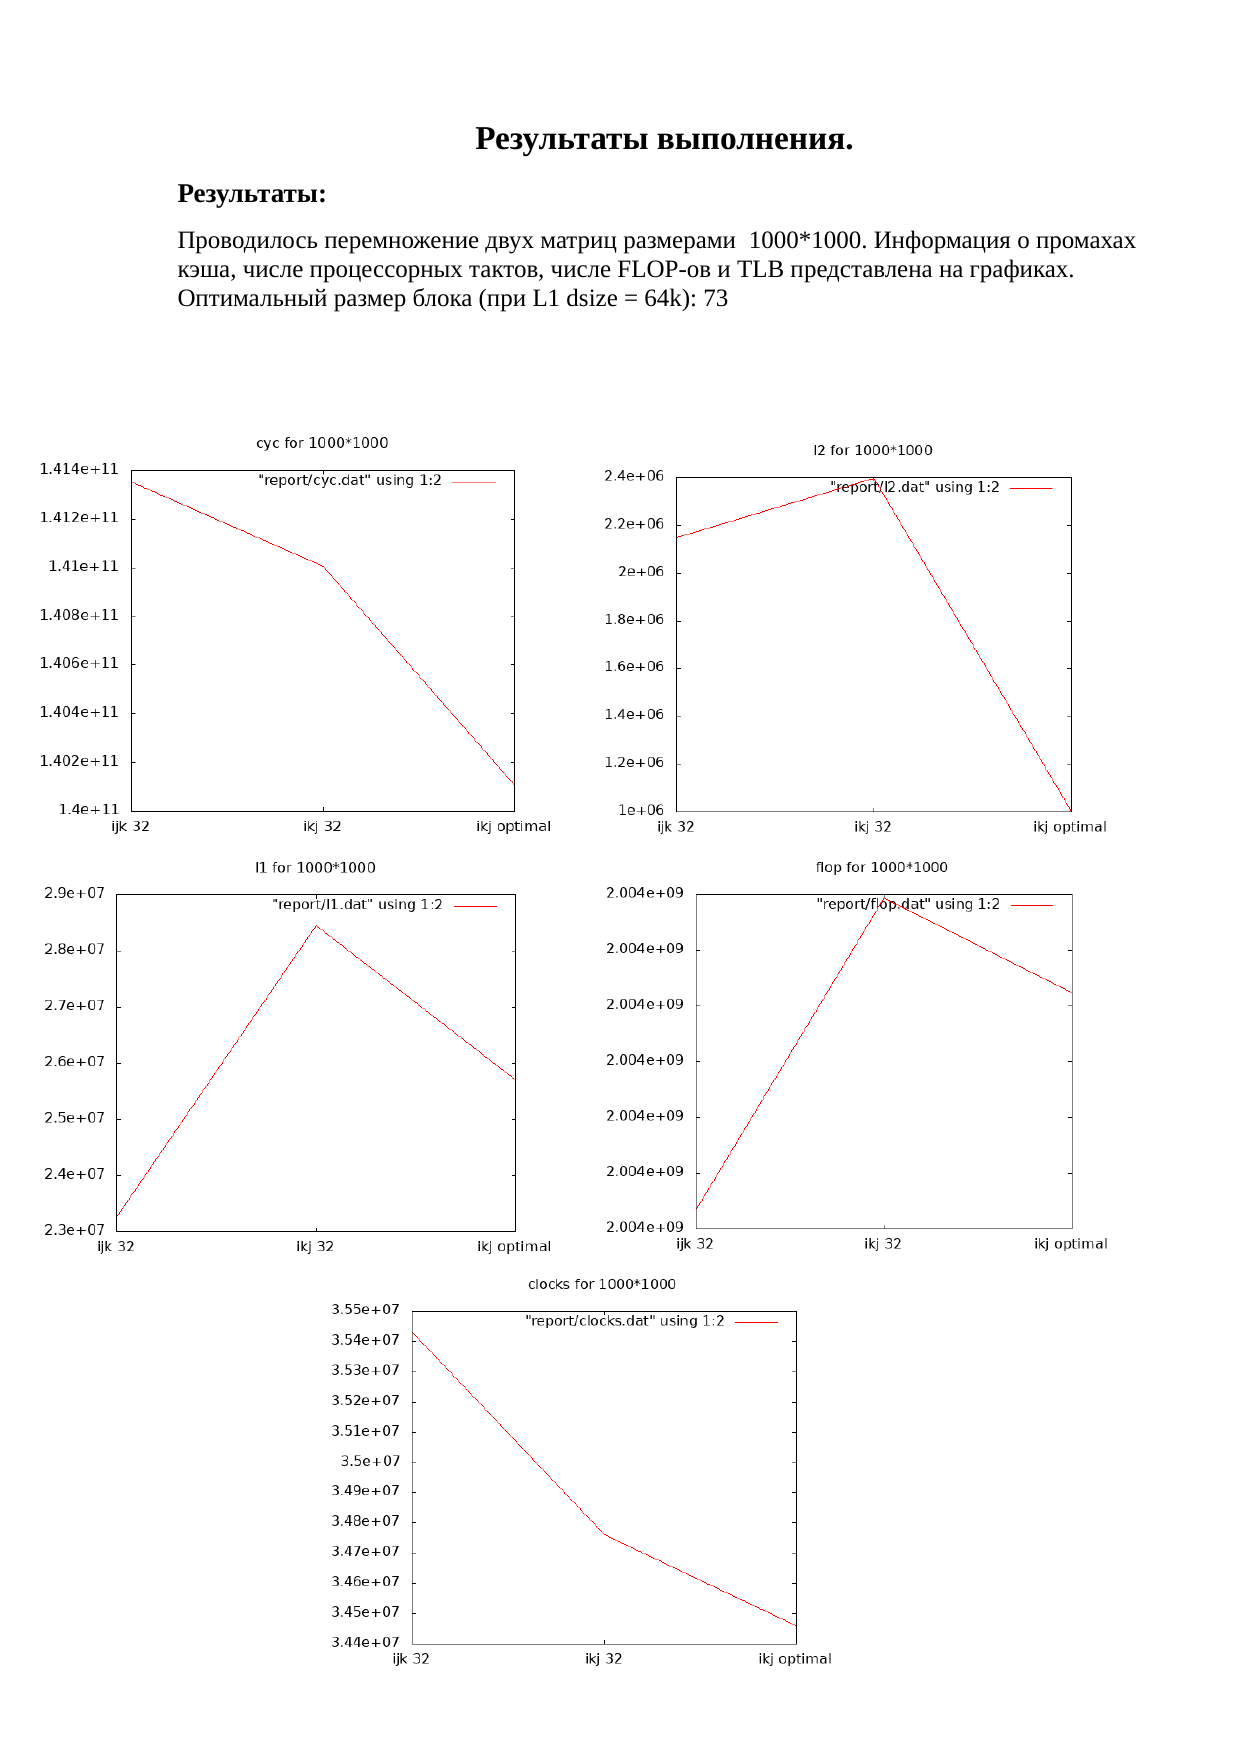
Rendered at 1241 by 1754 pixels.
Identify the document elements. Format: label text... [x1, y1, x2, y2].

subtitle Результаты выполнения. [177, 118, 1152, 156]
picture [9, 419, 1133, 1677]
text Проводилось перемножение двух матриц размерами 1000*1000. Информация о промахах кэша, числе процессорных тактов, числе FLOP-ов и TLB представлена на графиках. [177, 225, 1152, 283]
subtitle Результаты: [177, 177, 1152, 208]
text Оптимальный размер блока (при L1 dsize = 64k): 73 [177, 283, 1152, 311]
